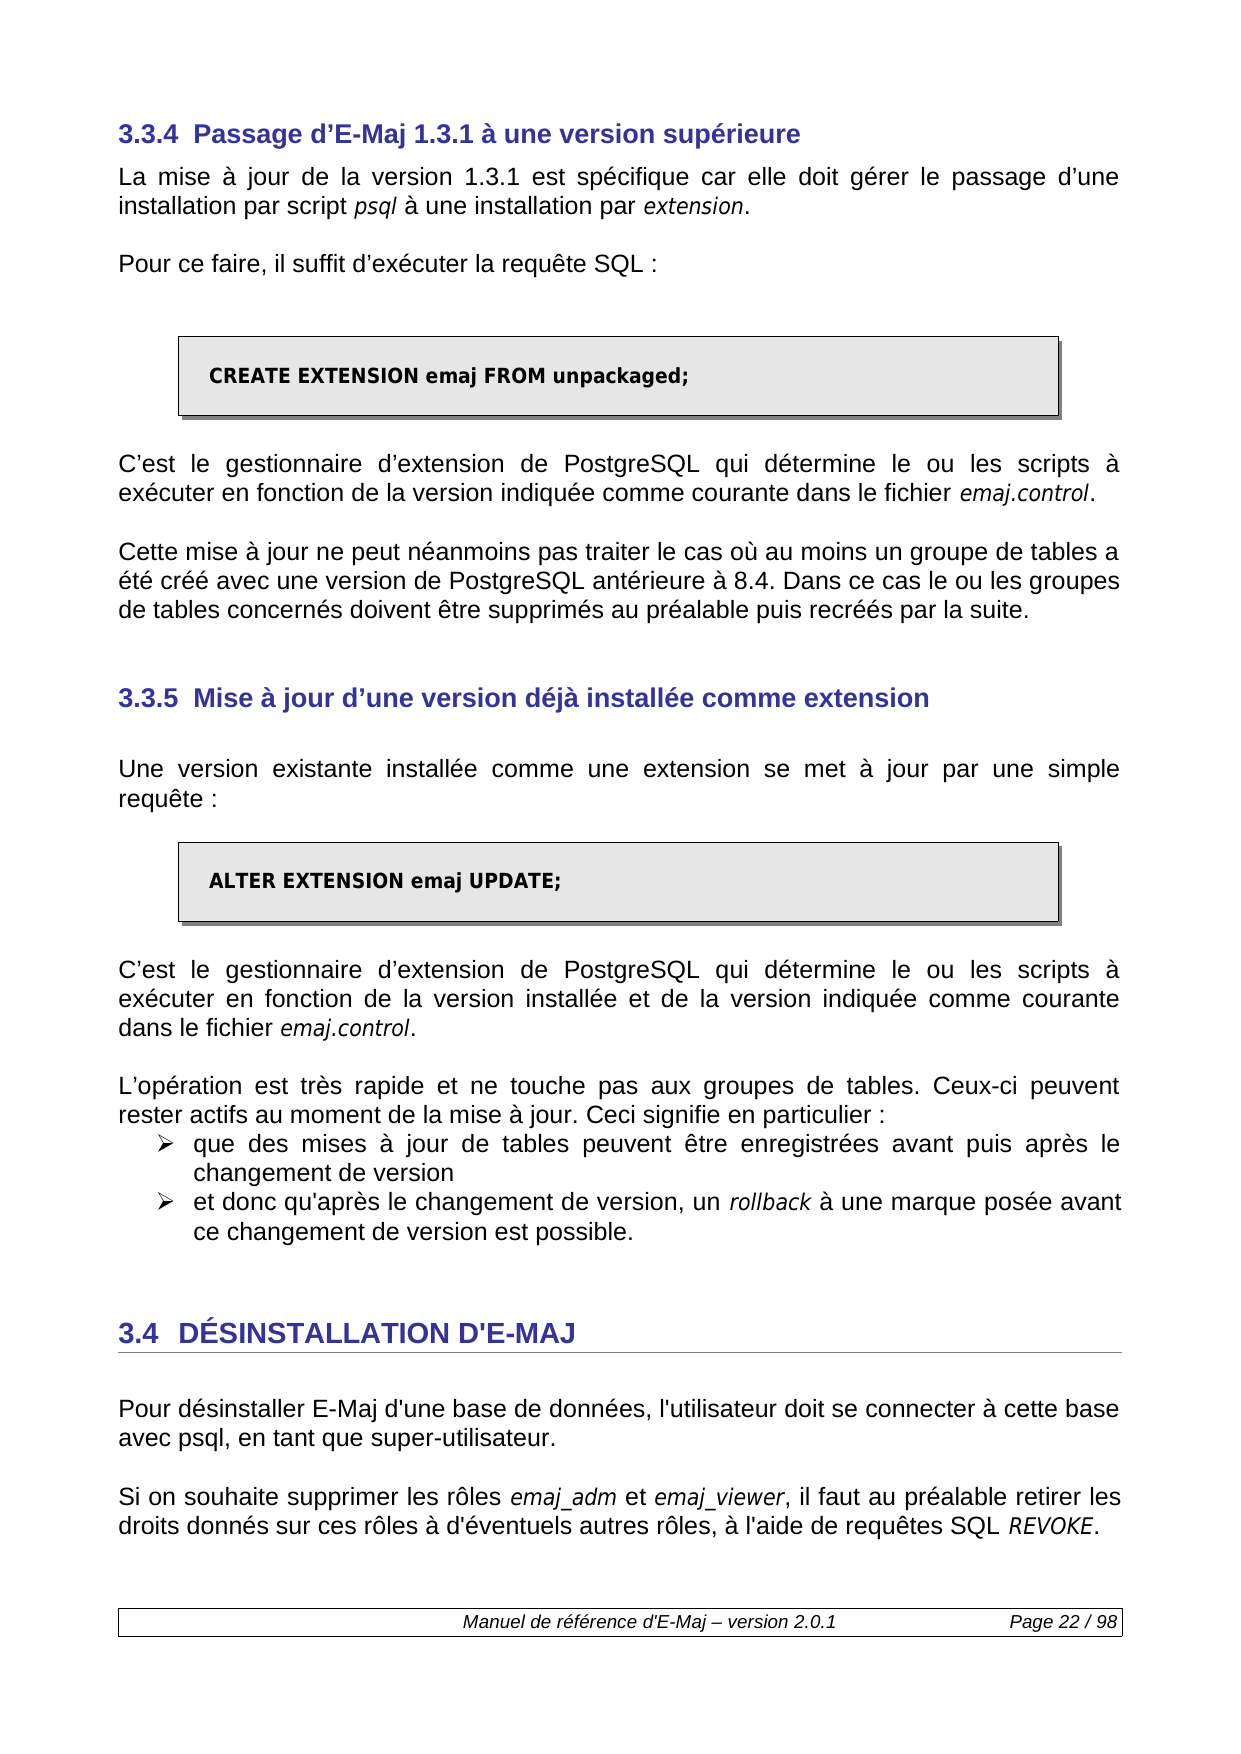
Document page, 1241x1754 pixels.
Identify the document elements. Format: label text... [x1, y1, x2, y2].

text L’opération est très rapide et ne touche pas aux groupes de tables. Ceux-ci peuvent rester actifs au moment de la mise à jour. Ceci signifie en particulier : [118, 1071, 1122, 1129]
text C’est le gestionnaire d’extension de PostgreSQL qui détermine le ou les scripts à exécuter en fonction de la version installée et de la version indiquée comme courante dans le fichier emaj.control. [118, 955, 1122, 1042]
text CREATE EXTENSION emaj FROM unpackaged; [179, 361, 1058, 385]
text C’est le gestionnaire d’extension de PostgreSQL qui détermine le ou les scripts à exécuter en fonction de la version indiquée comme courante dans le fichier emaj.control. [118, 449, 1122, 507]
text Pour désinstaller E-Maj d'une base de données, l'utilisateur doit se connecter à cette base avec psql, en tant que super-utilisateur. [118, 1394, 1122, 1452]
text La mise à jour de la version 1.3.1 est spécifique car elle doit gérer le passage d’une installation par script psql à une installation par extension. [118, 162, 1122, 220]
subtitle Passage d’E-Maj 1.3.1 à une version supérieure [118, 118, 1122, 149]
text Une version existante installée comme une extension se met à jour par une simple requête : [118, 754, 1122, 812]
subtitle Mise à jour d’une version déjà installée comme extension [118, 682, 1122, 713]
list que des mises à jour de tables peuvent être enregistrées avant puis après le changement de version [156, 1129, 1122, 1187]
text ALTER EXTENSION emaj UPDATE; [179, 866, 1058, 891]
text Cette mise à jour ne peut néanmoins pas traiter le cas où au moins un groupe de tables a été créé avec une version de PostgreSQL antérieure à 8.4. Dans ce cas le ou les groupes de tables concernés doivent être supprimés au préalable puis recréés par la suite. [118, 536, 1122, 624]
list et donc qu'après le changement de version, un rollback à une marque posée avant ce changement de version est possible. [156, 1187, 1122, 1245]
text Si on souhaite supprimer les rôles emaj_adm et emaj_viewer, il faut au préalable retirer les droits donnés sur ces rôles à d'éventuels autres rôles, à l'aide de requêtes SQL REVOKE. [118, 1481, 1122, 1539]
text Pour ce faire, il suffit d’exécuter la requête SQL : [118, 249, 1122, 278]
subtitle Désinstallation d'E-Maj [118, 1316, 1122, 1352]
